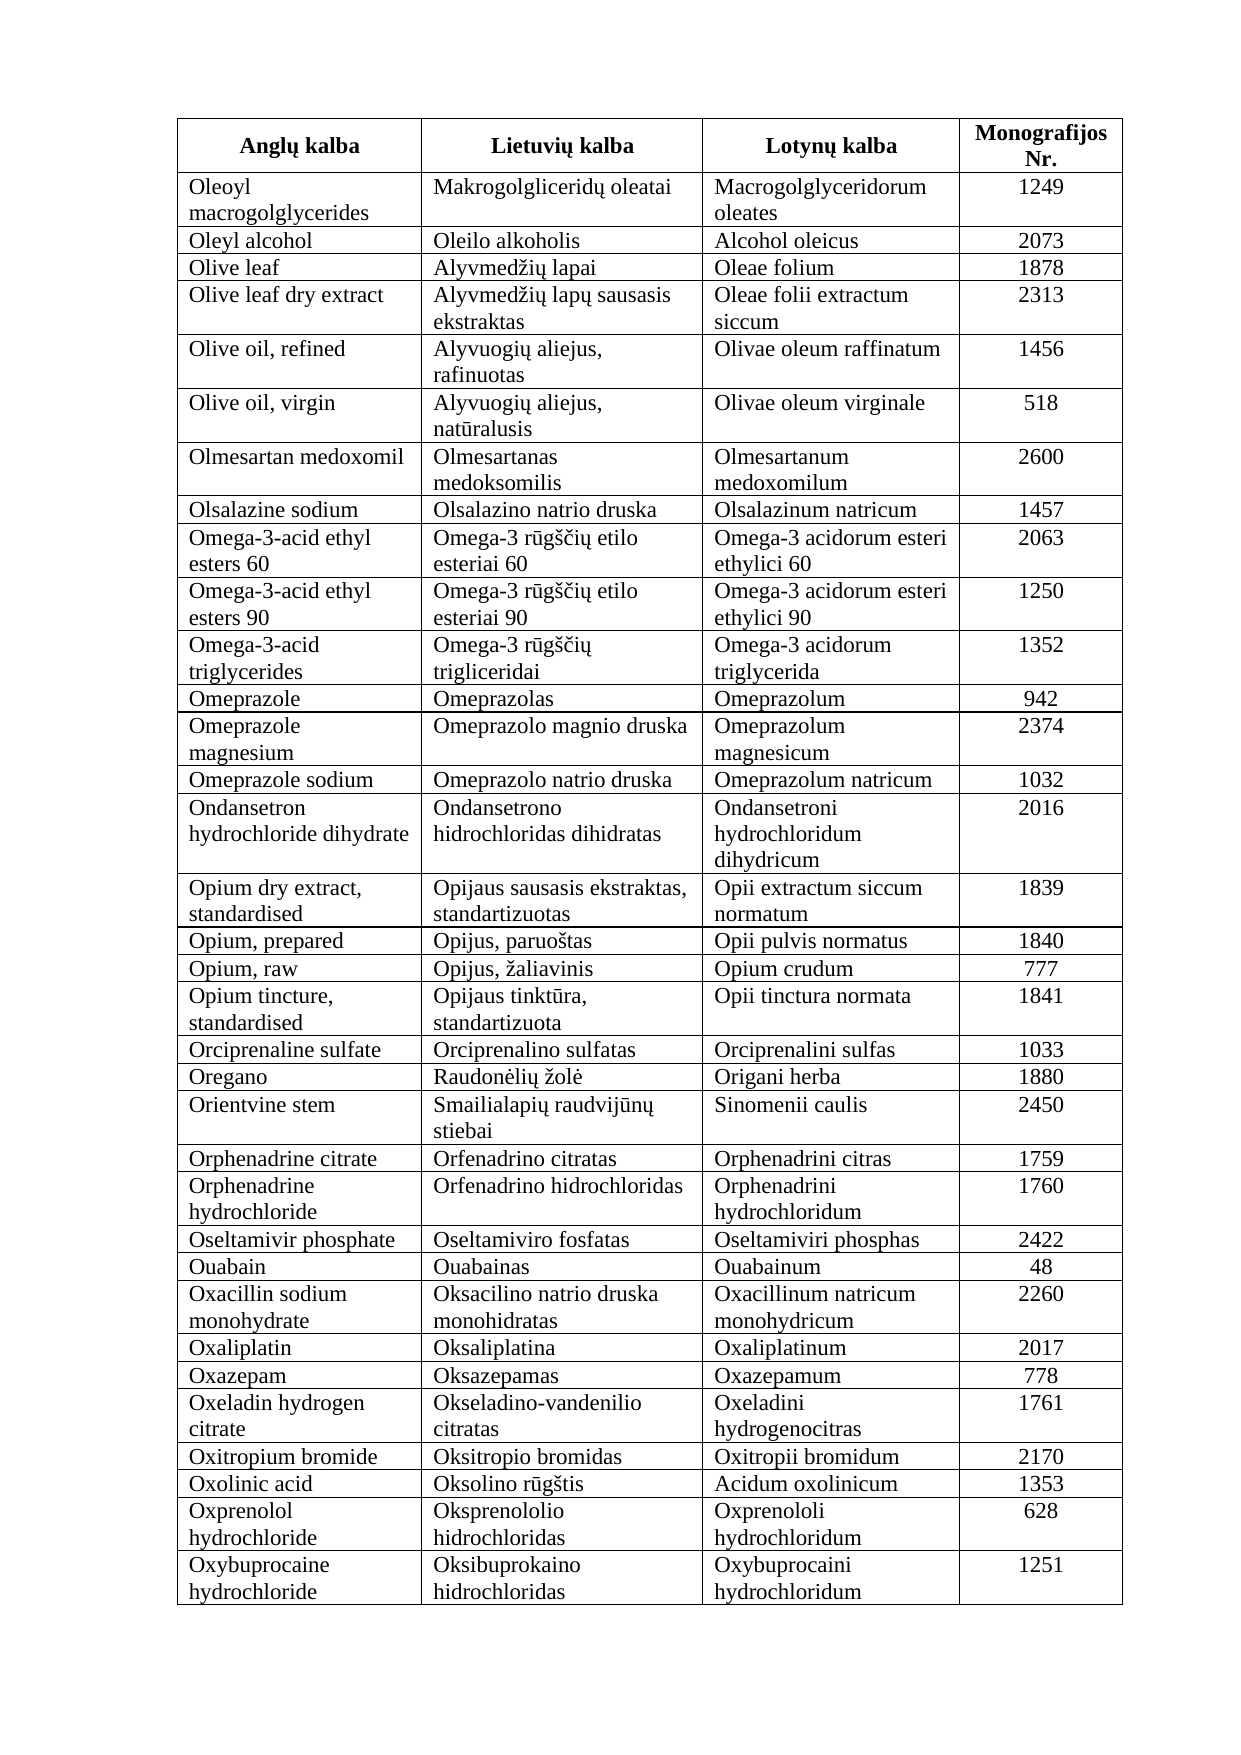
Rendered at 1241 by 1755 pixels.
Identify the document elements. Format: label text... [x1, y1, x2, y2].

table_cell Oksazepamas [422, 1362, 702, 1388]
table_cell Opium tincture, standardised [178, 982, 421, 1035]
table_cell 1878 [960, 254, 1122, 280]
table_cell 1761 [960, 1389, 1122, 1442]
table_cell Ouabain [178, 1253, 421, 1279]
table_header Lietuvių kalba [422, 119, 702, 172]
table_cell Oseltamiviro fosfatas [422, 1226, 702, 1252]
table_cell Olmesartan medoxomil [178, 443, 421, 495]
table_cell Orphenadrini citras [703, 1145, 959, 1171]
table_cell Omeprazole magnesium [178, 713, 421, 765]
table_cell Oseltamivir phosphate [178, 1226, 421, 1252]
table_cell Orfenadrino citratas [422, 1145, 702, 1171]
table_cell Olsalazine sodium [178, 496, 421, 523]
table_cell 2063 [960, 524, 1122, 577]
table_cell Alyvmedžių lapai [422, 254, 702, 280]
table_cell Orciprenaline sulfate [178, 1036, 421, 1062]
table_cell Olivae oleum virginale [703, 389, 959, 442]
table_cell Opium, prepared [178, 928, 421, 954]
table_cell 1456 [960, 335, 1122, 388]
table_cell Opium, raw [178, 955, 421, 981]
table_cell Olmesartanas medoksomilis [422, 443, 702, 495]
table_cell Oksacilino natrio druska monohidratas [422, 1281, 702, 1333]
table_cell Opium dry extract, standardised [178, 874, 421, 926]
table_cell Omega-3 acidorum esteri ethylici 90 [703, 578, 959, 630]
table_cell Okseladino-vandenilio citratas [422, 1389, 702, 1442]
table_cell Oxitropii bromidum [703, 1443, 959, 1469]
table_cell Makrogolgliceridų oleatai [422, 173, 702, 226]
table_cell Olivae oleum raffinatum [703, 335, 959, 388]
table_cell Smailialapių raudvijūnų stiebai [422, 1091, 702, 1143]
table_cell 2170 [960, 1443, 1122, 1469]
table_header Monografijos Nr. [960, 119, 1122, 172]
table_cell Oxprenololi hydrochloridum [703, 1498, 959, 1550]
table_cell Orfenadrino hidrochloridas [422, 1172, 702, 1225]
table_cell Olsalazino natrio druska [422, 496, 702, 523]
table_cell Alyvmedžių lapų sausasis ekstraktas [422, 281, 702, 334]
table_cell Omega-3 rūgščių etilo esteriai 90 [422, 578, 702, 630]
table_cell 1353 [960, 1470, 1122, 1497]
table_cell Omega-3 rūgščių etilo esteriai 60 [422, 524, 702, 577]
table_cell Oleyl alcohol [178, 227, 421, 253]
table_cell Omega-3-acid ethyl esters 90 [178, 578, 421, 630]
table_cell Oxybuprocaine hydrochloride [178, 1551, 421, 1604]
table_cell Orientvine stem [178, 1091, 421, 1143]
table_cell Opijaus tinktūra, standartizuota [422, 982, 702, 1035]
table_cell 48 [960, 1253, 1122, 1279]
table_cell Origani herba [703, 1064, 959, 1090]
table_cell 2017 [960, 1334, 1122, 1361]
table_cell Orphenadrine citrate [178, 1145, 421, 1171]
table_cell 1032 [960, 766, 1122, 793]
table_cell Omega-3 rūgščių trigliceridai [422, 631, 702, 684]
table_cell Oksprenololio hidrochloridas [422, 1498, 702, 1550]
table_cell Oregano [178, 1064, 421, 1090]
table_cell 518 [960, 389, 1122, 442]
table_cell Macrogolglyceridorum oleates [703, 173, 959, 226]
table_cell Ouabainas [422, 1253, 702, 1279]
table_cell 777 [960, 955, 1122, 981]
table_cell Oksitropio bromidas [422, 1443, 702, 1469]
table_cell Omeprazolum [703, 685, 959, 711]
table_cell Ondansetrono hidrochloridas dihidratas [422, 794, 702, 873]
table_cell Oksaliplatina [422, 1334, 702, 1361]
table_cell Orphenadrini hydrochloridum [703, 1172, 959, 1225]
table_cell Alcohol oleicus [703, 227, 959, 253]
table_cell Oxprenolol hydrochloride [178, 1498, 421, 1550]
table_cell Ondansetron hydrochloride dihydrate [178, 794, 421, 873]
table_cell Alyvuogių aliejus, rafinuotas [422, 335, 702, 388]
table_cell Raudonėlių žolė [422, 1064, 702, 1090]
table_cell Olsalazinum natricum [703, 496, 959, 523]
table_cell 2374 [960, 713, 1122, 765]
table_cell Opijus, žaliavinis [422, 955, 702, 981]
table_header Anglų kalba [178, 119, 421, 172]
table_cell Ouabainum [703, 1253, 959, 1279]
table_cell 2073 [960, 227, 1122, 253]
table_cell Oxacillin sodium monohydrate [178, 1281, 421, 1333]
table_cell 1352 [960, 631, 1122, 684]
table_cell 1841 [960, 982, 1122, 1035]
table_cell 1033 [960, 1036, 1122, 1062]
table_cell Ondansetroni hydrochloridum dihydricum [703, 794, 959, 873]
table_cell 1880 [960, 1064, 1122, 1090]
table_cell Olive leaf dry extract [178, 281, 421, 334]
table_cell Omeprazole sodium [178, 766, 421, 793]
table_cell Olive leaf [178, 254, 421, 280]
table_cell Opii extractum siccum normatum [703, 874, 959, 926]
table_cell Omeprazolum magnesicum [703, 713, 959, 765]
table_cell Oxacillinum natricum monohydricum [703, 1281, 959, 1333]
table_cell Opii tinctura normata [703, 982, 959, 1035]
table_cell 1759 [960, 1145, 1122, 1171]
table_cell Orciprenalino sulfatas [422, 1036, 702, 1062]
table_cell Oleilo alkoholis [422, 227, 702, 253]
table_cell 1250 [960, 578, 1122, 630]
table_cell 2260 [960, 1281, 1122, 1333]
table_cell Omega-3-acid ethyl esters 60 [178, 524, 421, 577]
table_cell Opijaus sausasis ekstraktas, standartizuotas [422, 874, 702, 926]
table_cell Oxazepamum [703, 1362, 959, 1388]
table_cell Oxeladini hydrogenocitras [703, 1389, 959, 1442]
table_cell 1251 [960, 1551, 1122, 1604]
table_cell Oxitropium bromide [178, 1443, 421, 1469]
table_header Lotynų kalba [703, 119, 959, 172]
table_cell 2422 [960, 1226, 1122, 1252]
table_cell Olive oil, refined [178, 335, 421, 388]
table_cell 942 [960, 685, 1122, 711]
table_cell Orciprenalini sulfas [703, 1036, 959, 1062]
table_cell Oxolinic acid [178, 1470, 421, 1497]
table_cell Oxybuprocaini hydrochloridum [703, 1551, 959, 1604]
table_cell Sinomenii caulis [703, 1091, 959, 1143]
table_cell Alyvuogių aliejus, natūralusis [422, 389, 702, 442]
table_cell Oleae folii extractum siccum [703, 281, 959, 334]
table_cell Omeprazolum natricum [703, 766, 959, 793]
table_cell 1839 [960, 874, 1122, 926]
table_cell Omega-3 acidorum triglycerida [703, 631, 959, 684]
table_cell 778 [960, 1362, 1122, 1388]
table_cell 2600 [960, 443, 1122, 495]
table_cell Olmesartanum medoxomilum [703, 443, 959, 495]
table_cell Oksolino rūgštis [422, 1470, 702, 1497]
table_cell 1457 [960, 496, 1122, 523]
table_cell 2016 [960, 794, 1122, 873]
table_cell Acidum oxolinicum [703, 1470, 959, 1497]
table_cell 1760 [960, 1172, 1122, 1225]
table_cell Omega-3-acid triglycerides [178, 631, 421, 684]
table_cell Oxeladin hydrogen citrate [178, 1389, 421, 1442]
table_cell Omeprazolo magnio druska [422, 713, 702, 765]
table_cell Oseltamiviri phosphas [703, 1226, 959, 1252]
table_cell Omeprazolas [422, 685, 702, 711]
table_cell 2313 [960, 281, 1122, 334]
table_cell Orphenadrine hydrochloride [178, 1172, 421, 1225]
table_cell Omeprazole [178, 685, 421, 711]
table_cell 2450 [960, 1091, 1122, 1143]
table_cell Oxazepam [178, 1362, 421, 1388]
table_cell 1840 [960, 928, 1122, 954]
table_cell Oksibuprokaino hidrochloridas [422, 1551, 702, 1604]
table_cell Oxaliplatin [178, 1334, 421, 1361]
table_cell Omega-3 acidorum esteri ethylici 60 [703, 524, 959, 577]
table_cell Opijus, paruoštas [422, 928, 702, 954]
table_cell Opii pulvis normatus [703, 928, 959, 954]
table_cell Omeprazolo natrio druska [422, 766, 702, 793]
table_cell Oxaliplatinum [703, 1334, 959, 1361]
table_cell Oleoyl macrogolglycerides [178, 173, 421, 226]
table_cell 1249 [960, 173, 1122, 226]
table_cell Olive oil, virgin [178, 389, 421, 442]
table_cell 628 [960, 1498, 1122, 1550]
table_cell Oleae folium [703, 254, 959, 280]
table_cell Opium crudum [703, 955, 959, 981]
